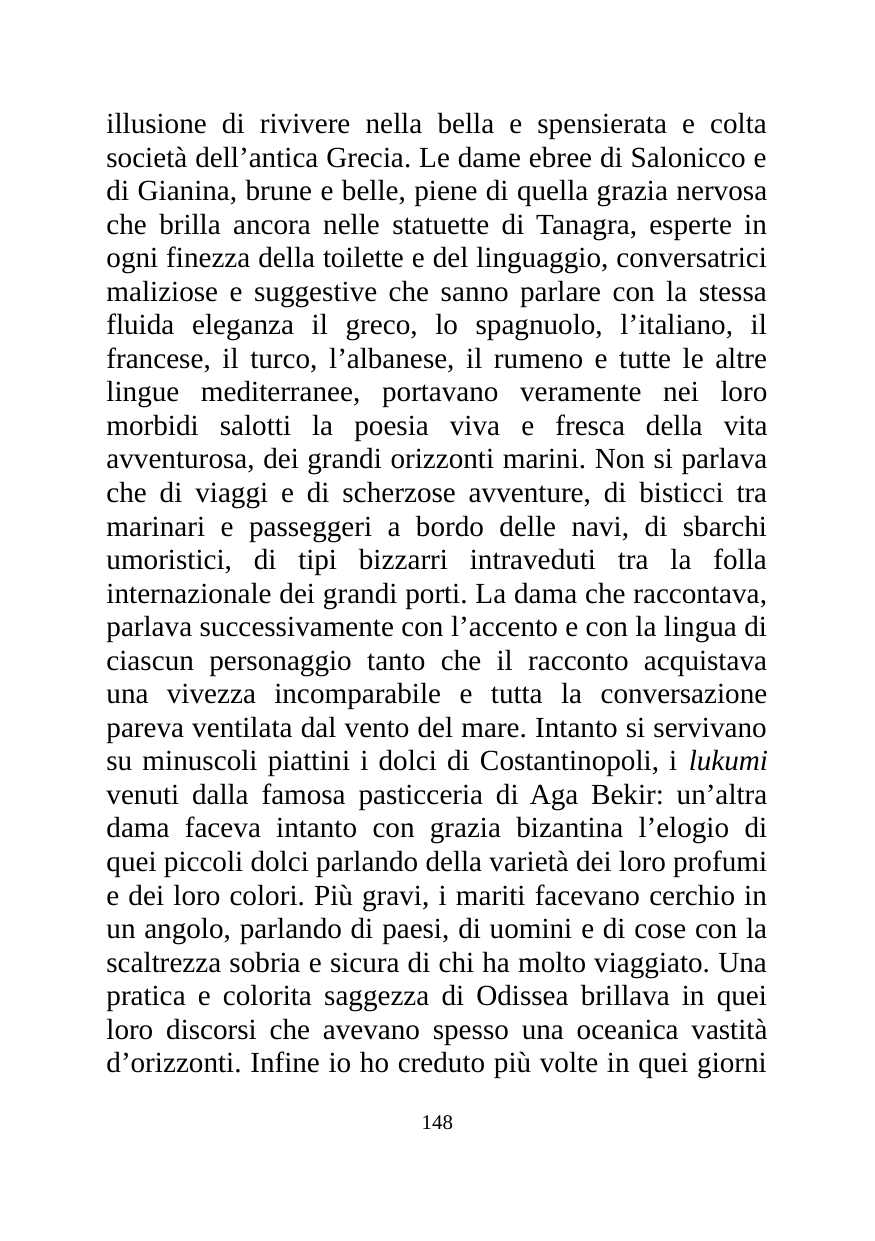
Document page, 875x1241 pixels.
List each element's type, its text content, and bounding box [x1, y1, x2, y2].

text illusione di rivivere nella bella e spensierata e colta società dell’antica Grecia. Le dame ebree di Salonicco e di Gianina, brune e belle, piene di quella grazia nervosa che brilla ancora nelle statuette di Tanagra, esperte in ogni finezza della toilette e del linguaggio, conversatrici maliziose e suggestive che sanno parlare con la stessa fluida eleganza il greco, lo spagnuolo, l’italiano, il francese, il turco, l’albanese, il rumeno e tutte le altre lingue mediterranee, portavano veramente nei loro morbidi salotti la poesia viva e fresca della vita avventurosa, dei grandi orizzonti marini. Non si parlava che di viaggi e di scherzose avventure, di bisticci tra marinari e passeggeri a bordo delle navi, di sbarchi umoristici, di tipi bizzarri intraveduti tra la folla internazionale dei grandi porti. La dama che raccontava, parlava successivamente con l’accento e con la lingua di ciascun personaggio tanto che il racconto acquistava una vivezza incomparabile e tutta la conversazione pareva ventilata dal vento del mare. Intanto si servivano su minuscoli piattini i dolci di Costantinopoli, i lukumi venuti dalla famosa pasticceria di Aga Bekir: un’altra dama faceva intanto con grazia bizantina l’elogio di quei piccoli dolci parlando della varietà dei loro profumi e dei loro colori. Più gravi, i mariti facevano cerchio in un angolo, parlando di paesi, di uomini e di cose con la scaltrezza sobria e sicura di chi ha molto viaggiato. Una pratica e colorita saggezza di Odissea brillava in quei loro discorsi che avevano spesso una oceanica vastità d’orizzonti. Infine io ho creduto più volte in quei giorni [106, 106, 768, 1079]
